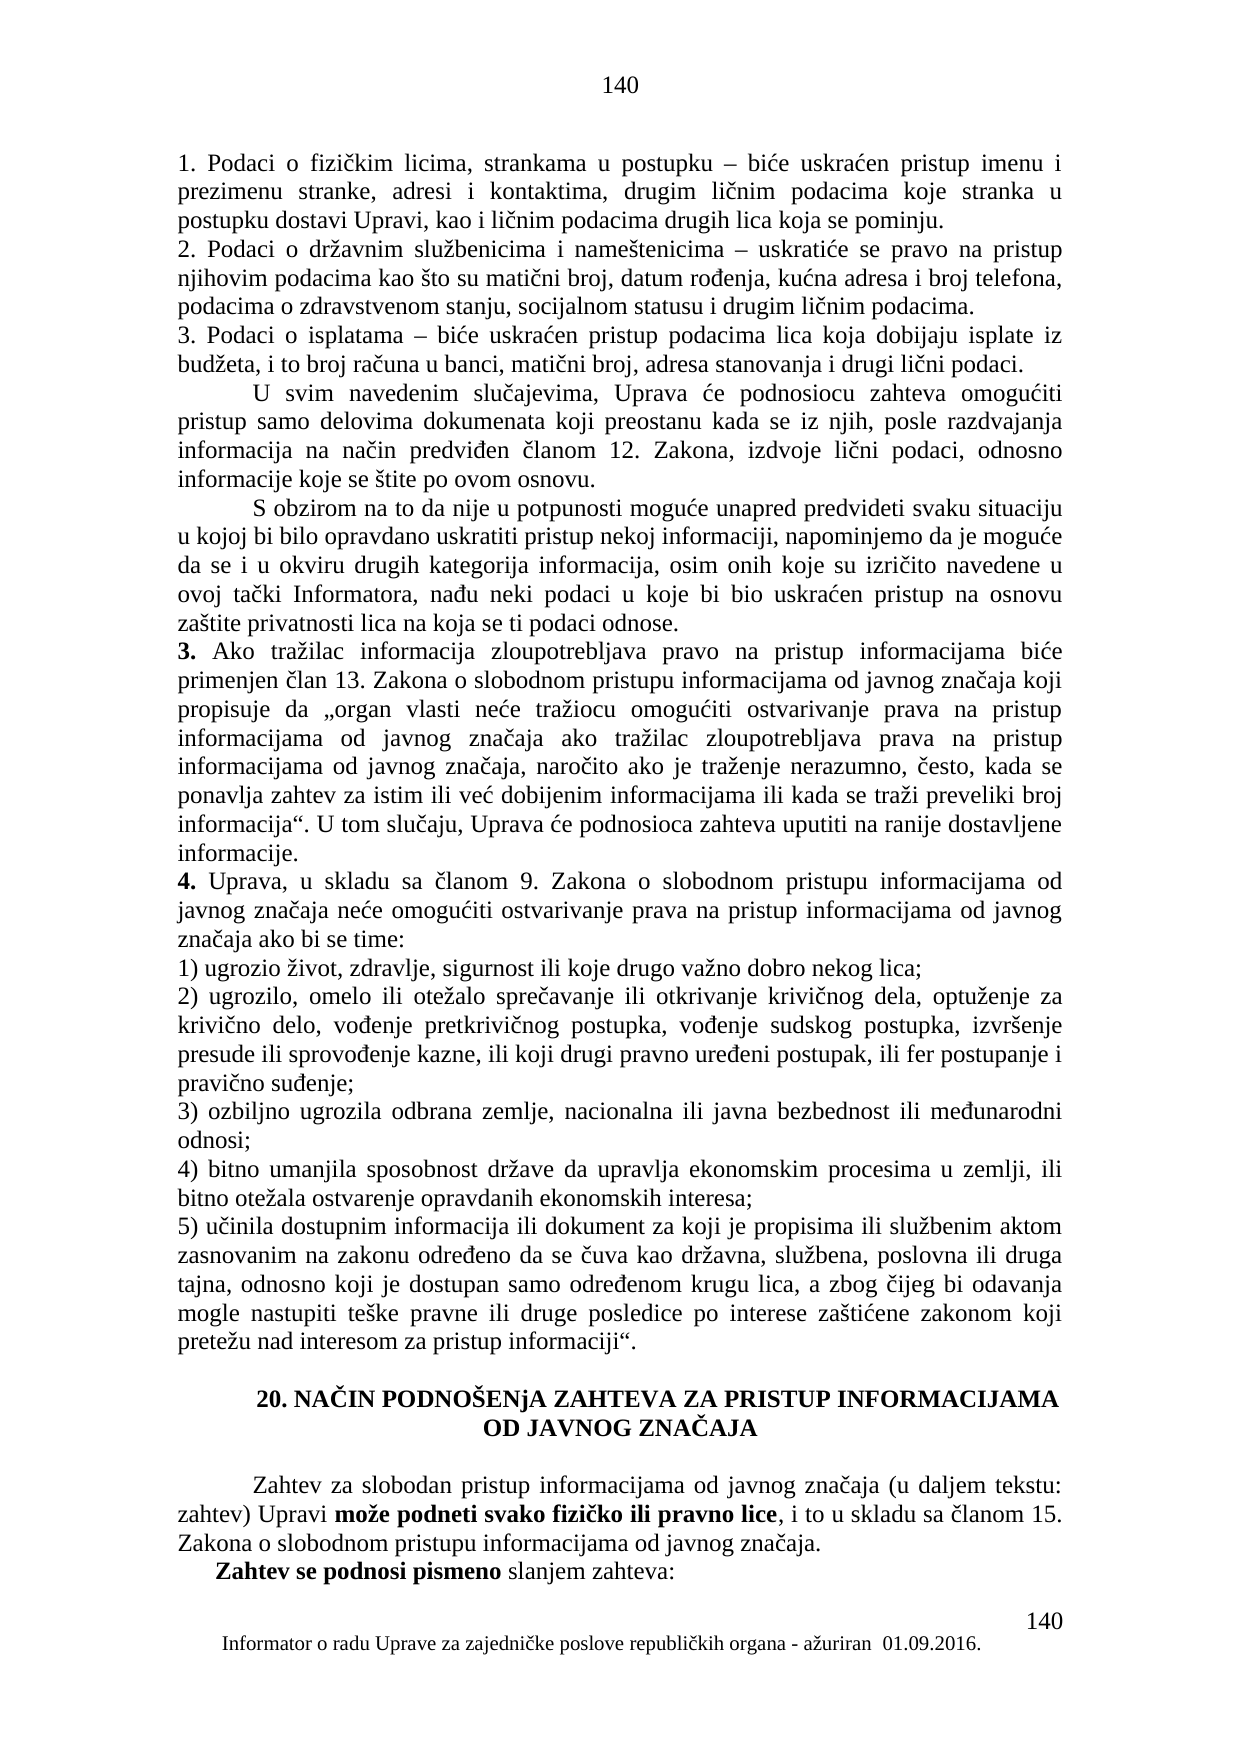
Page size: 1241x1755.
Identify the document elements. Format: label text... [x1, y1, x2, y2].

text 1) ugrozio život, zdravlјe, sigurnost ili koje drugo važno dobro nekog lica; [177, 953, 1063, 981]
text 4) bitno umanjila sposobnost države da upravlјa ekonomskim procesima u zemlјi, ili bitno otežala ostvarenje opravdanih ekonomskih interesa; [177, 1154, 1063, 1211]
text U svim navedenim slučajevima, Uprava će podnosiocu zahteva omogućiti pristup samo delovima dokumenata koji preostanu kada se iz njih, posle razdvajanja informacija na način predviđen članom 12. Zakona, izdvoje lični podaci, odnosno informacije koje se štite po ovom osnovu. [177, 378, 1063, 493]
text 2. Podaci o državnim službenicima i nameštenicima – uskratiće se pravo na pristup njihovim podacima kao što su matični broj, datum rođenja, kućna adresa i broj telefona, podacima o zdravstvenom stanju, socijalnom statusu i drugim ličnim podacima. [177, 234, 1063, 320]
text Zahtev se podnosi pismeno slanjem zahteva: [177, 1556, 1063, 1585]
text 2) ugrozilo, omelo ili otežalo sprečavanje ili otkrivanje krivičnog dela, optuženje za krivično delo, vođenje pretkrivičnog postupka, vođenje sudskog postupka, izvršenje presude ili sprovođenje kazne, ili koji drugi pravno uređeni postupak, ili fer postupanje i pravično suđenje; [177, 981, 1063, 1096]
text 20. NAČIN PODNOŠENјA ZAHTEVA ZA PRISTUP INFORMACIJAMA OD JAVNOG ZNAČAJA [177, 1384, 1063, 1441]
text 3) ozbilјno ugrozila odbrana zemlјe, nacionalna ili javna bezbednost ili međunarodni odnosi; [177, 1096, 1063, 1154]
text 3. Ako tražilac informacija zloupotreblјava pravo na pristup informacijama biće primenjen član 13. Zakona o slobodnom pristupu informacijama od javnog značaja koji propisuje da „organ vlasti neće tražiocu omogućiti ostvarivanje prava na pristup informacijama od javnog značaja ako tražilac zloupotreblјava prava na pristup informacijama od javnog značaja, naročito ako je traženje nerazumno, često, kada se ponavlјa zahtev za istim ili već dobijenim informacijama ili kada se traži preveliki broj informacija“. U tom slučaju, Uprava će podnosioca zahteva uputiti na ranije dostavlјene informacije. [177, 636, 1063, 866]
text 5) učinila dostupnim informacija ili dokument za koji je propisima ili službenim aktom zasnovanim na zakonu određeno da se čuva kao državna, službena, poslovna ili druga tajna, odnosno koji je dostupan samo određenom krugu lica, a zbog čijeg bi odavanja mogle nastupiti teške pravne ili druge posledice po interese zaštićene zakonom koji pretežu nad interesom za pristup informaciji“. [177, 1211, 1063, 1355]
text 3. Podaci o isplatama – biće uskraćen pristup podacima lica koja dobijaju isplate iz budžeta, i to broj računa u banci, matični broj, adresa stanovanja i drugi lični podaci. [177, 320, 1063, 378]
text 4. Uprava, u skladu sa članom 9. Zakona o slobodnom pristupu informacijama od javnog značaja neće omogućiti ostvarivanje prava na pristup informacijama od javnog značaja ako bi se time: [177, 866, 1063, 953]
text S obzirom na to da nije u potpunosti moguće unapred predvideti svaku situaciju u kojoj bi bilo opravdano uskratiti pristup nekoj informaciji, napominjemo da je moguće da se i u okviru drugih kategorija informacija, osim onih koje su izričito navedene u ovoj tački Informatora, nađu neki podaci u koje bi bio uskraćen pristup na osnovu zaštite privatnosti lica na koja se ti podaci odnose. [177, 493, 1063, 636]
text Zahtev za slobodan pristup informacijama od javnog značaja (u dalјem tekstu: zahtev) Upravi može podneti svako fizičko ili pravno lice, i to u skladu sa članom 15. Zakona o slobodnom pristupu informacijama od javnog značaja. [177, 1470, 1063, 1556]
text 1. Podaci o fizičkim licima, strankama u postupku – biće uskraćen pristup imenu i prezimenu stranke, adresi i kontaktima, drugim ličnim podacima koje stranka u postupku dostavi Upravi, kao i ličnim podacima drugih lica koja se pominju. [177, 148, 1063, 234]
